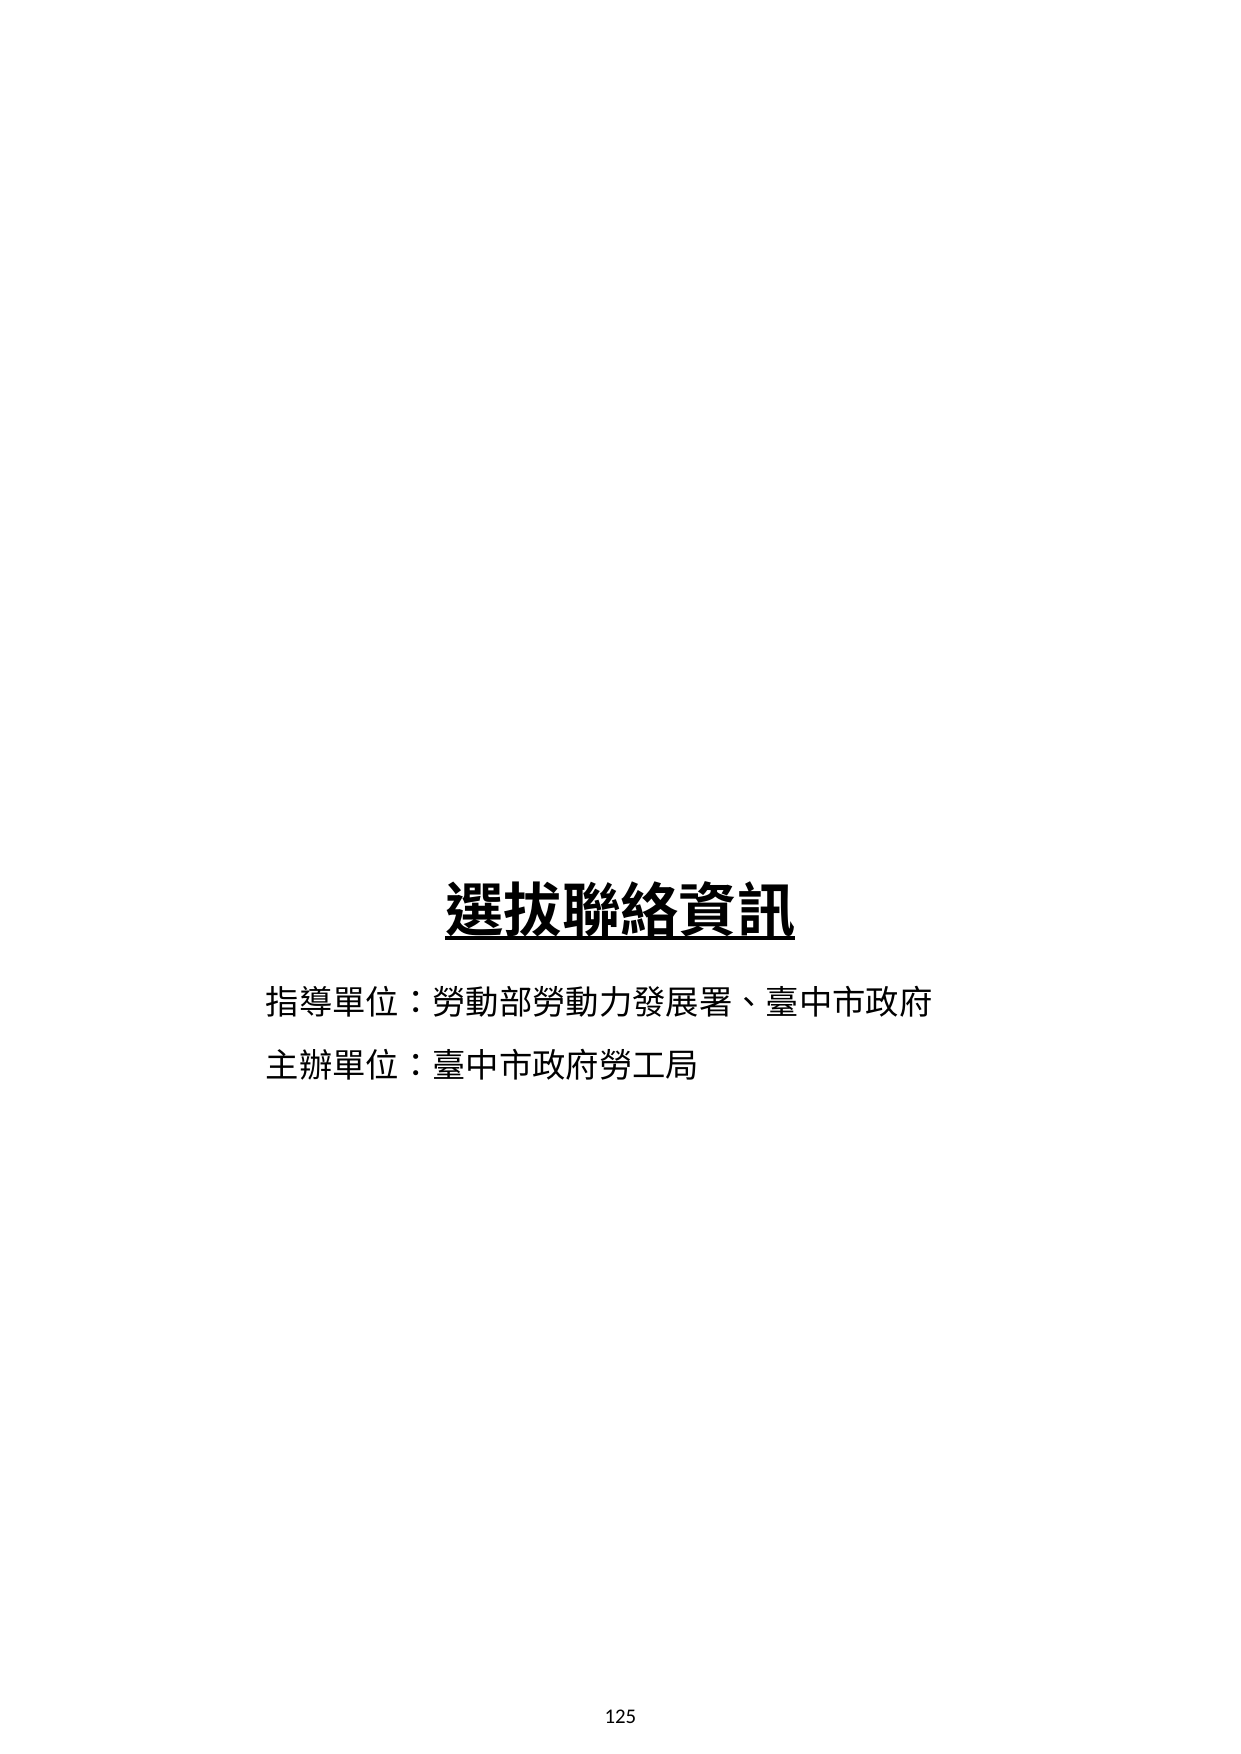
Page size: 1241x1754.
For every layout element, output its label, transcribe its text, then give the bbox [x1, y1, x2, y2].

text 指導單位：勞動部勞動力發展署、臺中市政府 [266, 958, 1166, 1021]
text 主辦單位：臺中市政府勞工局 [266, 1021, 1166, 1083]
text 選拔聯絡資訊 [74, 708, 1166, 958]
